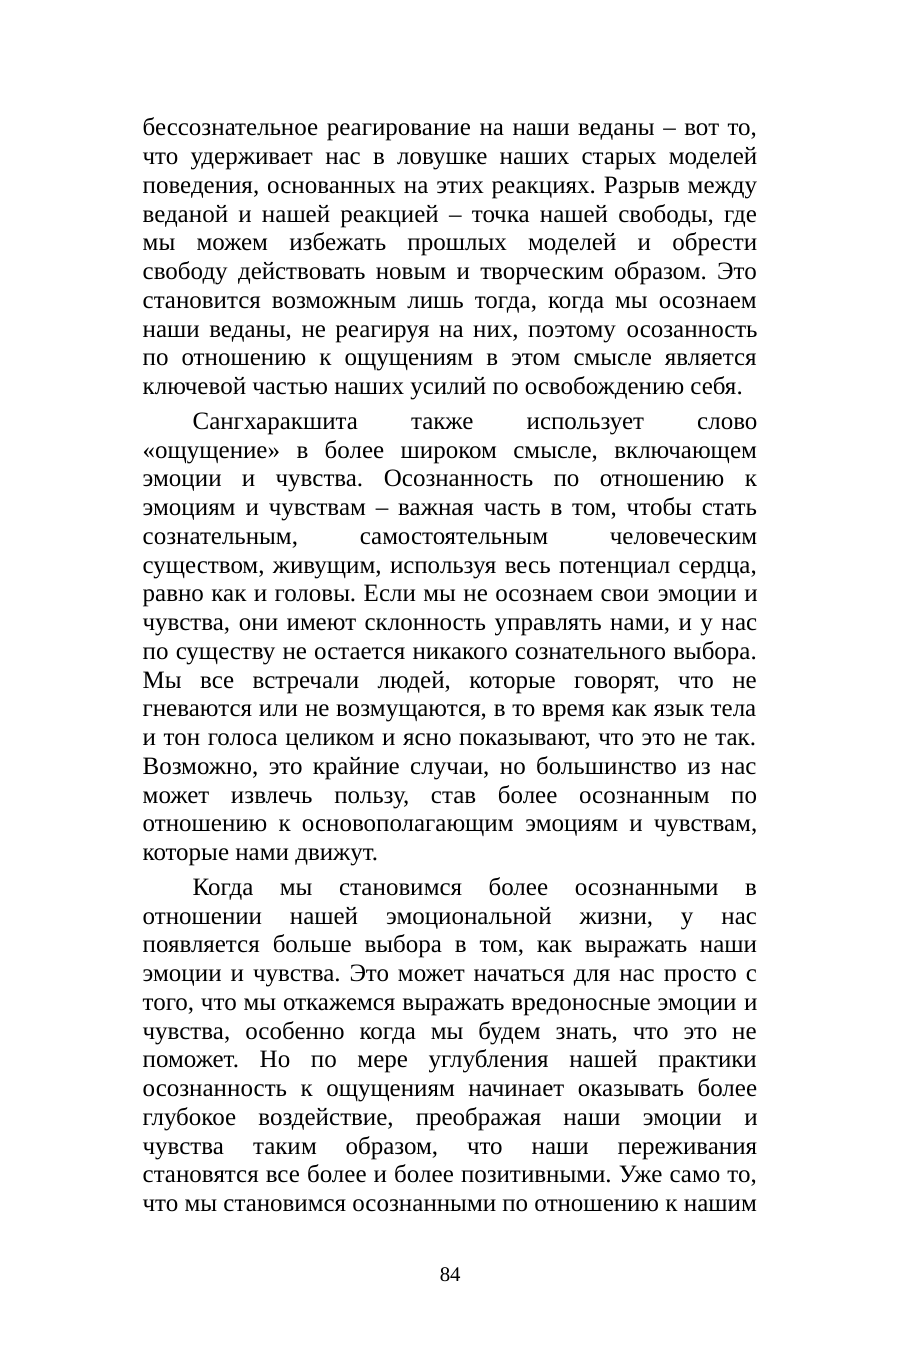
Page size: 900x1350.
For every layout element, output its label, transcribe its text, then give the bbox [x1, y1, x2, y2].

text бессознательное реагирование на наши веданы – вот то, что удерживает нас в ловушке наших старых моделей поведения, основанных на этих реакциях. Разрыв между веданой и нашей реакцией – точка нашей свободы, где мы можем избежать прошлых моделей и обрести свободу действовать новым и творческим образом. Это становится возможным лишь тогда, когда мы осознаем наши веданы, не реагируя на них, поэтому осозанность по отношению к ощущениям в этом смысле является ключевой частью наших усилий по освобождению себя. [142, 112, 757, 400]
text Сангхаракшита также использует слово «ощущение» в более широком смысле, включающем эмоции и чувства. Осознанность по отношению к эмоциям и чувствам – важная часть в том, чтобы стать сознательным, самостоятельным человеческим существом, живущим, используя весь потенциал сердца, равно как и головы. Если мы не осознаем свои эмоции и чувства, они имеют склонность управлять нами, и у нас по существу не остается никакого сознательного выбора. Мы все встречали людей, которые говорят, что не гневаются или не возмущаются, в то время как язык тела и тон голоса целиком и ясно показывают, что это не так. Возможно, это крайние случаи, но большинство из нас может извлечь пользу, став более осознанным по отношению к основополагающим эмоциям и чувствам, которые нами движут. [142, 406, 757, 866]
text Когда мы становимся более осознанными в отношении нашей эмоциональной жизни, у нас появляется больше выбора в том, как выражать наши эмоции и чувства. Это может начаться для нас просто с того, что мы откажемся выражать вредоносные эмоции и чувства, особенно когда мы будем знать, что это не поможет. Но по мере углубления нашей практики осознанность к ощущениям начинает оказывать более глубокое воздействие, преображая наши эмоции и чувства таким образом, что наши переживания становятся все более и более позитивными. Уже само то, что мы становимся осознанными по отношению к нашим [142, 872, 757, 1217]
